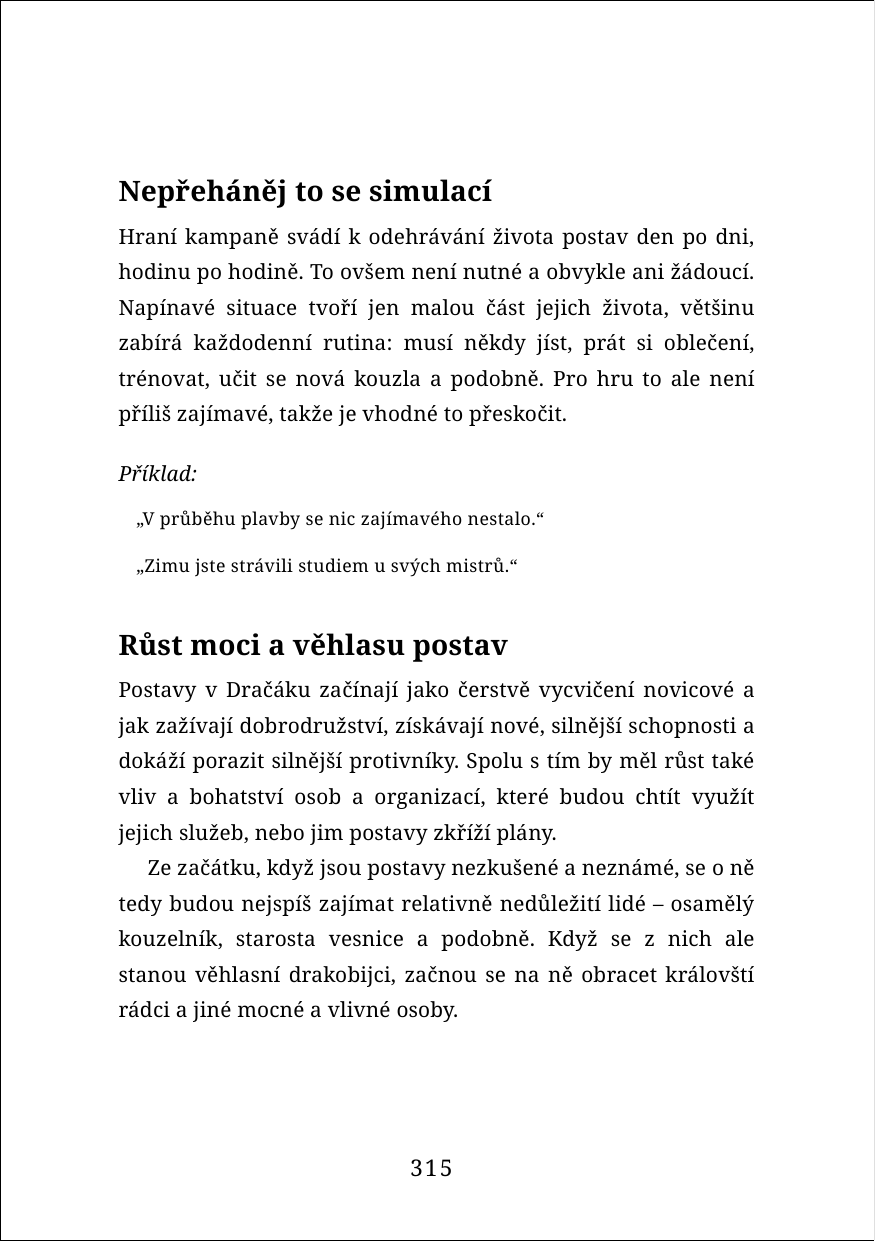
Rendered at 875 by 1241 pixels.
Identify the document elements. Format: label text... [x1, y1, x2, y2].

text Hraní kampaně svádí k odehrávání života postav den po dni, hodinu po hodině. To ovšem není nutné a obvykle ani žádoucí. Napínavé situace tvoří jen malou část jejich života, většinu zabírá každodenní rutina: musí někdy jíst, prát si oblečení, trénovat, učit se nová kouzla a podobně. Pro hru to ale není příliš zajímavé, takže je vhodné to přeskočit. [118, 222, 756, 428]
subtitle Nepřeháněj to se simulací [118, 172, 756, 210]
text Postavy v Dračáku začínají jako čerstvě vycvičení novicové a jak zažívají dobrodružství, získávají nové, silnější schopnosti a dokáží porazit silnější protivníky. Spolu s tím by měl růst také vliv a bohatství osob a organizací, které budou chtít využít jejich služeb, nebo jim postavy zkříží plány. Ze začátku, když jsou postavy nezkušené a neznámé, se o ně tedy budou nejspíš zajímat relativně nedůležití lidé – osamělý kouzelník, starosta vesnice a podobně. Když se z nich ale stanou věhlasní drakobijci, začnou se na ně obracet královští rádci a jiné mocné a vlivné osoby. [118, 676, 756, 1024]
text Příklad: [118, 459, 756, 487]
text „Zimu jste strávili studiem u svých mistrů.“ [136, 554, 756, 578]
text „V průběhu plavby se nic zajímavého nestalo.“ [136, 506, 756, 530]
subtitle Růst moci a věhlasu postav [118, 625, 756, 664]
